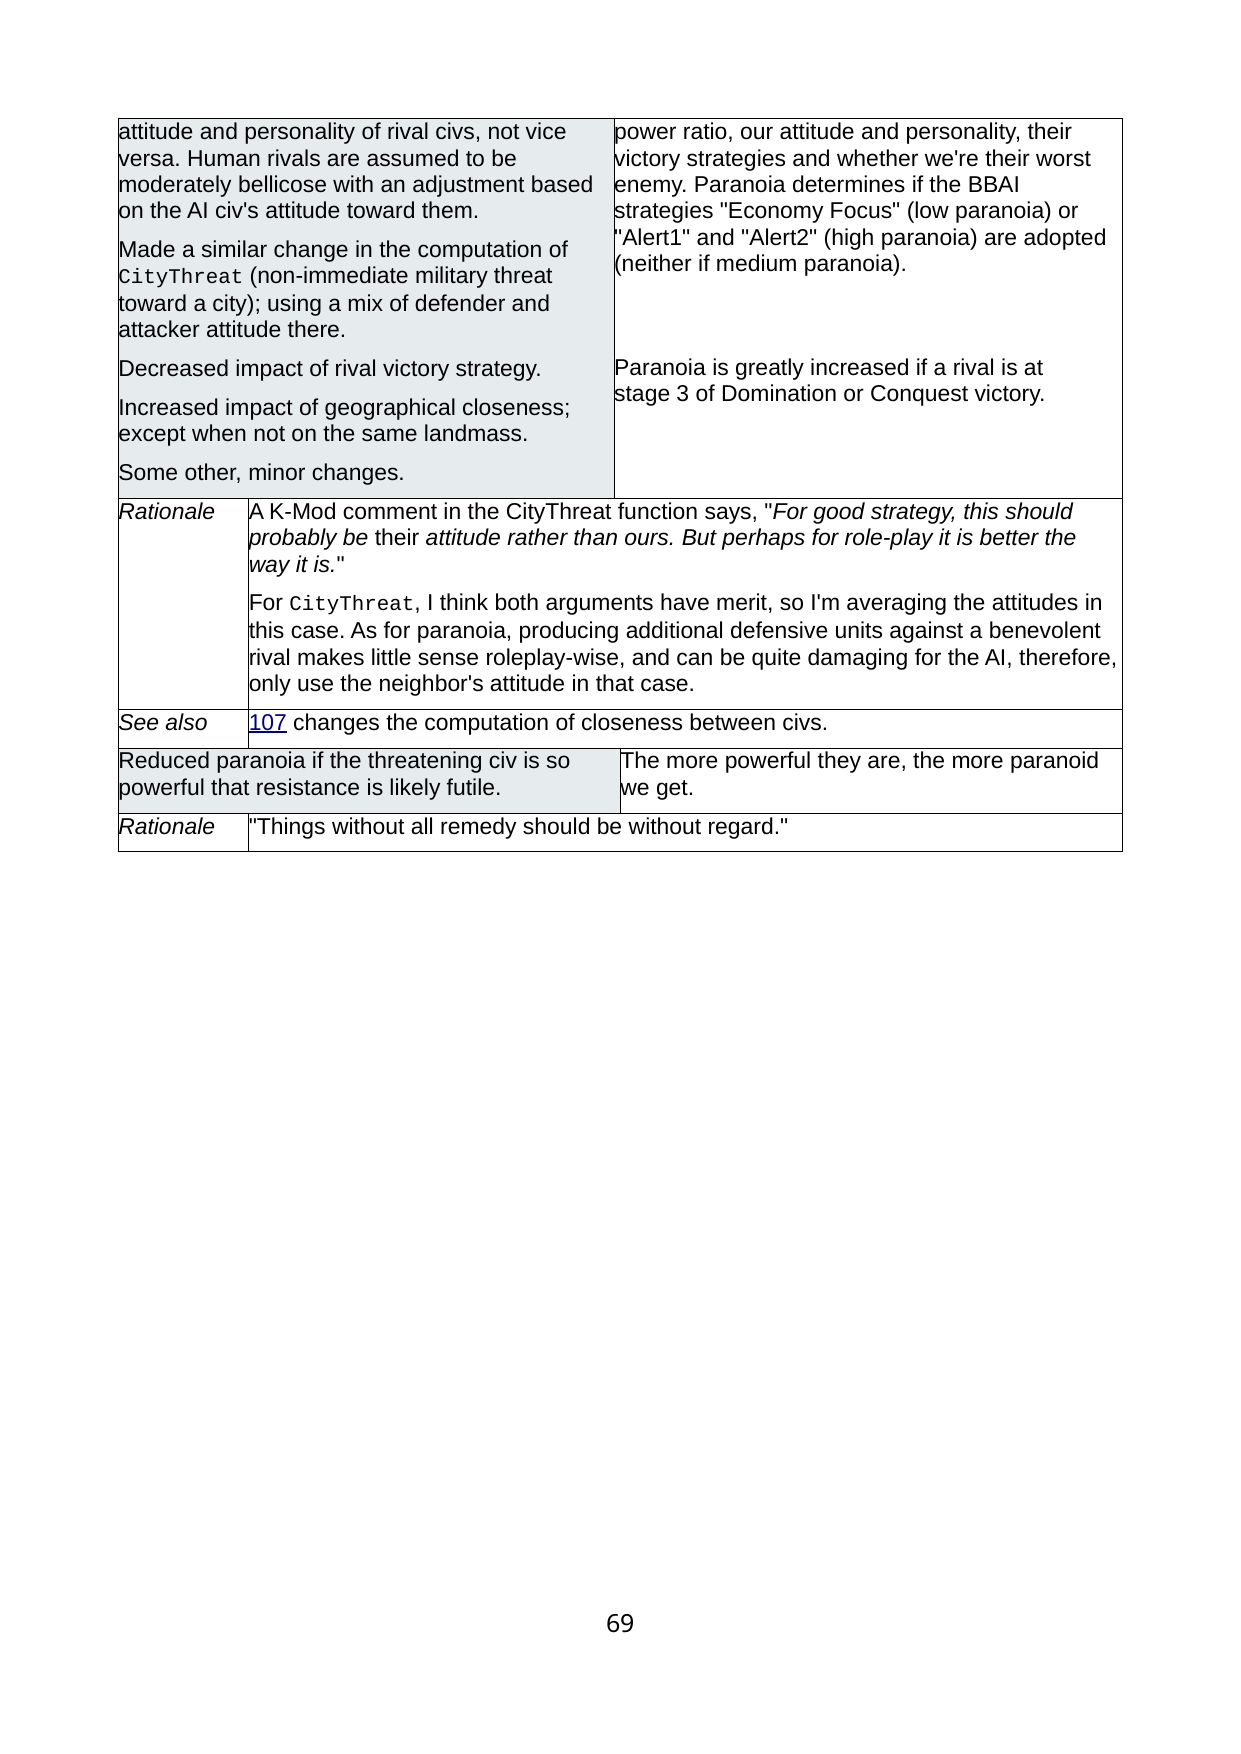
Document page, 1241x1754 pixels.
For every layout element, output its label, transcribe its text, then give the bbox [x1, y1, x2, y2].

table_cell The more powerful they are, the more paranoid we get. [621, 749, 1122, 813]
table_cell 107 changes the computation of closeness between civs. [249, 710, 1122, 747]
table_cell Reduced paranoia if the threatening civ is so powerful that resistance is likely futile. [119, 749, 620, 813]
table_cell power ratio, our attitude and personality, their victory strategies and whether we're their worst enemy. Paranoia determines if the BBAI strategies "Economy Focus" (low paranoia) or "Alert1" and "Alert2" (high paranoia) are adopted (neither if medium paranoia). Paranoia is greatly increased if a rival is at stage 3 of Domination or Conquest victory. [615, 119, 1122, 498]
table_cell See also [119, 710, 248, 747]
table_cell A K-Mod comment in the CityThreat function says, "For good strategy, this should probably be their attitude rather than ours. But perhaps for role-play it is better the way it is." For CityThreat, I think both arguments have merit, so I'm averaging the attitudes in this case. As for paranoia, producing additional defensive units against a benevolent rival makes little sense roleplay-wise, and can be quite damaging for the AI, therefore, only use the neighbor's attitude in that case. [249, 499, 1122, 708]
table_cell Rationale [119, 499, 248, 708]
table_cell "Things without all remedy should be without regard." [249, 814, 1122, 851]
table_cell Rationale [119, 814, 248, 851]
table_cell attitude and personality of rival civs, not vice versa. Human rivals are assumed to be moderately bellicose with an adjustment based on the AI civ's attitude toward them. Made a similar change in the computation of CityThreat (non-immediate military threat toward a city); using a mix of defender and attacker attitude there. Decreased impact of rival victory strategy. Increased impact of geographical closeness; except when not on the same landmass. Some other, minor changes. [119, 119, 614, 498]
